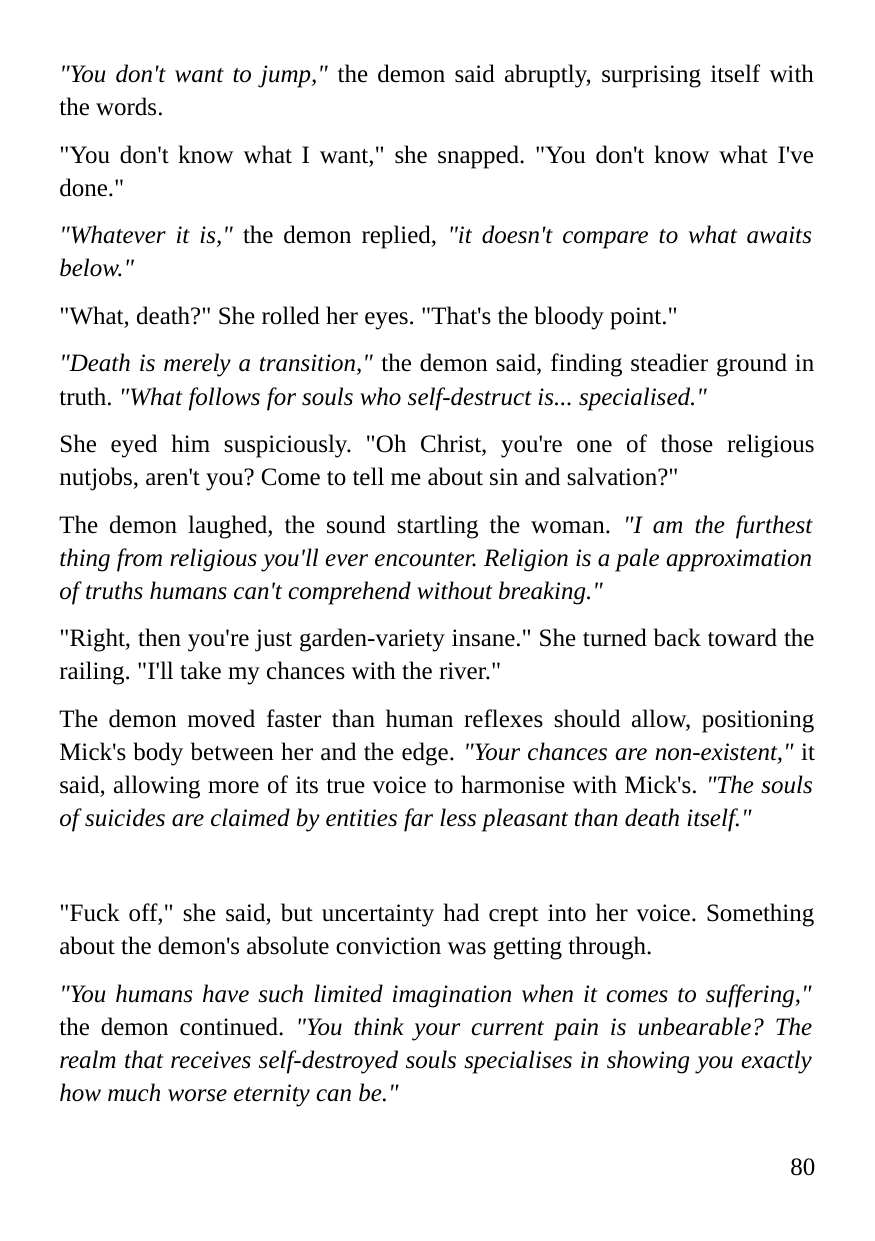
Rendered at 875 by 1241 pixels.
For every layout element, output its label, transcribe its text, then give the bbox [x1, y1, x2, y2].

text "You don't want to jump," the demon said abruptly, surprising itself with the words. [59, 59, 815, 121]
text "You don't know what I want," she snapped. "You don't know what I've done." [59, 140, 815, 201]
text "What, death?" She rolled her eyes. "That's the bloody point." [59, 301, 815, 330]
text "Fuck off," she said, but uncertainty had crept into her voice. Something about the demon's absolute conviction was getting through. [59, 898, 815, 960]
text She eyed him suspiciously. "Oh Christ, you're one of those religious nutjobs, aren't you? Come to tell me about sin and salvation?" [59, 429, 815, 491]
text The demon laughed, the sound startling the woman. "I am the furthest thing from religious you'll ever encounter. Religion is a pale approximation of truths humans can't comprehend without breaking." [59, 510, 815, 604]
text "Right, then you're just garden-variety insane." She turned back toward the railing. "I'll take my chances with the river." [59, 623, 815, 685]
text The demon moved faster than human reflexes should allow, positioning Mick's body between her and the edge. "Your chances are non-existent," it said, allowing more of its true voice to harmonise with Mick's. "The souls of suicides are claimed by entities far less pleasant than death itself." [59, 704, 815, 832]
text "Death is merely a transition," the demon said, finding steadier ground in truth. "What follows for souls who self-destruct is... specialised." [59, 348, 815, 410]
text "Whatever it is," the demon replied, "it doesn't compare to what awaits below." [59, 220, 815, 282]
text "You humans have such limited imagination when it comes to suffering," the demon continued. "You think your current pain is unbearable? The realm that receives self-destroyed souls specialises in showing you exactly how much worse eternity can be." [59, 979, 815, 1107]
